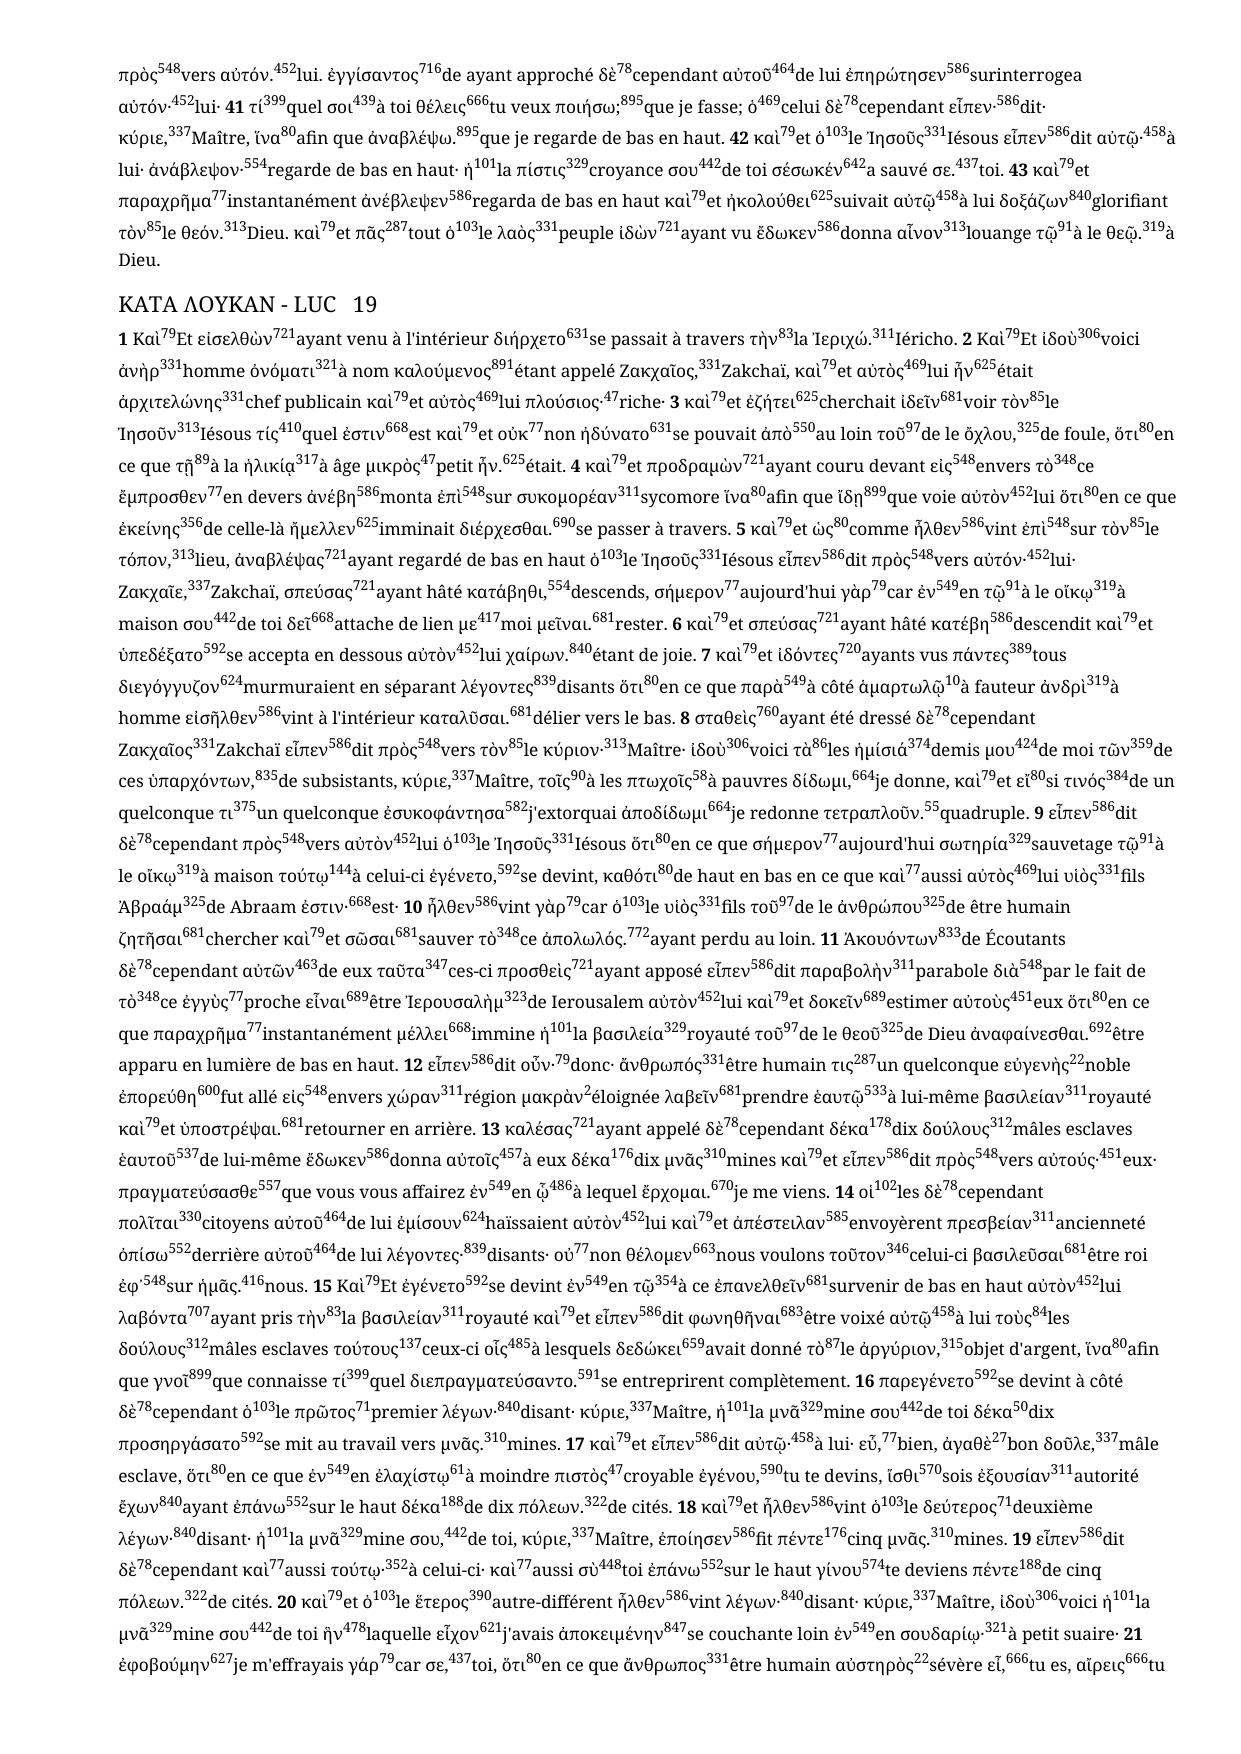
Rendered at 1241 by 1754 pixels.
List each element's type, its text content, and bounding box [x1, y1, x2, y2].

text 1 Ἔλεγεν625Disait δὲ78cependant παραβολὴν311parabole αὐτοῖς457à eux πρὸς548vers τὸ348ce δεῖν689attacher de lien πάντοτε77en tout moment προσεύχεσθαι690se prier αὐτοὺς451eux καὶ79et μὴ77ne pas ἐγκακεῖν,689négliger au-dedans, 2 λέγων·840disant· κριτής331juge τις287un quelconque ἦν625était ἔν549en τινι273à une quelconque πόλει317à cité τὸν85le θεὸν313Dieu μὴ77ne pas φοβούμενος867se effrayant καὶ79et ἄνθρωπον313être humain μὴ77ne pas ἐντρεπόμενος.891étant tourné intérieurement. 3 χήρα329veuve δὲ78cependant ἦν625était ἐν549en τῇ89à la πόλει317à cité ἐκείνῃ142à celle-là καὶ79et ἤρχετο631se venait πρὸς548vers αὐτὸν452lui λέγουσα·838disante· ἐκδίκησόν554venge με417moi ἀπὸ550au loin τοῦ97de le ἀντιδίκου325de adversaire μου.424de moi. 4 καὶ79et οὐκ77non ἤθελεν625voulait ἐπὶ548sur χρόνον.313temps. μετὰ548après ταῦτα347ces-ci δὲ78cependant εἶπεν586dit ἐν549en ἑαυτῷ·533à lui-même· εἰ80si καὶ77aussi τὸν85le θεὸν313Dieu οὐ77non φοβοῦμαι670je m'effraie οὐδὲ79non cependant ἄνθρωπον313être humain ἐντρέπομαι,676je suis tourné intérieurement, 5 διά548par le fait de γε340du moins τὸ348ce παρέχειν689fournir μοι420à moi κόπον313frappement τὴν83la χήραν311veuve ταύτην136celle-ci ἐκδικήσω602je vengerai αὐτήν,450elle, ἵνα80afin que μὴ77ne pas εἰς548envers τέλος315achèvement ἐρχομένη865se venante ὑπωπιάζῃ921que frappe sous l'oeil με.417moi. 6 Εἶπεν586Dit δὲ78cependant ὁ103le κύριος·331Maître· ἀκούσατε553écoutez τί399quel ὁ103le κριτὴς331juge τῆς95de la ἀδικίας323de injustice λέγει·668dit· 7 ὁ103le δὲ78cependant θεὸς331Dieu οὐ77non μὴ77ne pas ποιήσῃ899que fasse τὴν83la ἐκδίκησιν311vengeance τῶν96de les ἐκλεκτῶν64de élus αὐτοῦ464de lui τῶν357de ceux βοώντων833de beuglants αὐτῷ458à lui ἡμέρας323de journée καὶ79et νυκτός,323de nuit, καὶ79et μακροθυμεῖ668éloigne fureur ἐπ᾽549sur αὐτοῖς;457à eux; 8 λέγω664je dis ὑμῖν438à vous ὅτι80en ce que ποιήσει606fera τὴν83la ἐκδίκησιν311vengeance αὐτῶν463de eux ἐν549en τάχει.321à vitesse. πλὴν79toutefois ὁ103le υἱὸς331fils τοῦ97de le ἀνθρώπου325de être humain ἐλθὼν721ayant venu ἆρα80alors est-ce que εὑρήσει606trouvera τὴν83la πίστιν311croyance ἐπὶ550sur τῆς95de la γῆς;323de terre; 9 Εἶπεν586Dit δὲ78cependant καὶ77aussi πρός548vers τινας372des quelconques τοὺς345ceux πεποιθότας769ayants persuadés ἐφ᾽549sur ἑαυτοῖς532à eux-mêmes ὅτι80en ce que εἰσὶν667sont δίκαιοι46justes καὶ79et ἐξουθενοῦντας821excluants comme rien τοὺς84les λοιποὺς372restants τὴν83la παραβολὴν311parabole ταύτην·136celle-ci· 10 Ἄνθρωποι330Êtres humains δύο196deux ἀνέβησαν585montèrent εἰς548envers τὸ87le ἱερὸν315sanctuaire προσεύξασθαι,682se prier, ὁ103le εἷς71un Φαρισαῖος331Pharisien καὶ79et ὁ103le ἕτερος71autre-différent τελώνης.331collecteur de taxes. 11 ὁ103le Φαρισαῖος331Pharisien σταθεὶς760ayant été dressé ταῦτα347ces-ci πρὸς548vers ἑαυτὸν528lui-même προσηύχετο·631se priait· ὁ109le θεός,337Dieu, εὐχαριστῶ664je rends grâce σοι439à toi ὅτι80en ce que οὐκ77non εἰμὶ664je suis ὥσπερ80comme certes οἱ102les λοιποὶ389restants τῶν96de les ἀνθρώπων,324de êtres humains, ἅρπαγες,70ravisseurs, ἄδικοι,70injustes, μοιχοί,330adultères, ἢ79ou καὶ77aussi ὡς80comme οὗτος156celui-ci ὁ103le τελώνης·331collecteur de taxes· 12 νηστεύω664je jeûne δὶς77doublement τοῦ99de le σαββάτου,327de sabbat, ἀποδεκατεύω664je dîme loin πάντα374tous ὅσα481autant lesquels κτῶμαι.670je m'acquiers. 13 ὁ103le δὲ78cependant τελώνης331collecteur de taxes μακρόθεν77à distance ἑστὼς783ayant dressé οὐκ77non ἤθελεν625voulait οὐδὲ77non cependant τοὺς244les ὀφθαλμοὺς312yeux ἐπᾶραι681surélever εἰς548envers τὸν85le οὐρανόν,313ciel, ἀλλ᾽79mais ἔτυπτεν625tapait τὸ87le στῆθος315poitrine αὐτοῦ464de lui λέγων·840disant· ὁ109le θεός,337Dieu, ἱλάσθητί563sois été propice μοι420à moi τῷ91à le ἁμαρτωλῷ.59à fauteur. 14 λέγω664je dis ὑμῖν,438à vous, κατέβη586descendit οὗτος364celui-ci δεδικαιωμένος813ayant été justifié εἰς548envers τὸν85le οἶκον313maison αὐτοῦ464de lui παρ᾽548à côté ἐκεῖνον·346celui-là· ὅτι80en ce que πᾶς390tout ὁ364celui ὑψῶν840haussant ἑαυτὸν528lui-même ταπεινωθήσεται,619sera baissé, ὁ364celui δὲ78cependant ταπεινῶν840baissant ἑαυτὸν528lui-même ὑψωθήσεται.619sera haussé. 15 Προσέφερον624Apportaient δὲ78cependant αὐτῷ458à lui καὶ77aussi τὰ86les βρέφη314bébés ἵνα80afin que αὐτῶν465de eux ἅπτηται·927que se touche· ἰδόντες720ayants vus δὲ78cependant οἱ102les μαθηταὶ330disciples ἐπετίμων624survalorisaient αὐτοῖς.457à eux. 16 ὁ103le δὲ78cependant Ἰησοῦς331Iésous προσεκαλέσατο592se appela auprès αὐτὰ453eux λέγων·840disant· ἄφετε553abandonnez τὰ86les παιδία314petits enfants ἔρχεσθαι690se venir πρός548vers με417moi καὶ79et μὴ77ne pas κωλύετε569empêchez αὐτά,453eux, τῶν98de les γὰρ79car τοιούτων359de tels ἐστὶν668est ἡ101la βασιλεία329royauté τοῦ97de le θεοῦ.325de Dieu. 17 ἀμὴν304amen λέγω664je dis ὑμῖν,438à vous, ὃς498lequel ἂν340le cas échéant μὴ77ne pas δέξηται905que se accepte τὴν83la βασιλείαν311royauté τοῦ97de le θεοῦ325de Dieu ὡς80comme παιδίον,333petit enfant, οὐ77non μὴ77ne pas εἰσέλθῃ899que vienne à l'intérieur εἰς548envers αὐτήν.450elle. 18 Καὶ79Et ἐπηρώτησέν586surinterrogea τις287un quelconque αὐτὸν452lui ἄρχων331chef λέγων·840disant· διδάσκαλε337enseignant ἀγαθέ,27bon, τί399quel ποιήσας721ayant fait ζωὴν311vie αἰώνιον2éternelle κληρονομήσω;602je hériterai; 19 εἶπεν586dit δὲ78cependant αὐτῷ458à lui ὁ103le Ἰησοῦς·331Iésous· τί399quel με417moi λέγεις666tu dis ἀγαθόν;53bon; οὐδεὶς390aucun ἀγαθὸς47bon εἰ551si μὴ77ne pas εἷς197un ὁ103le θεός.331Dieu. 20 τὰς82les ἐντολὰς310commandements οἶδας·640tu as su· μὴ77ne pas μοιχεύσῃς,897que tu adultères, μὴ77ne pas φονεύσῃς,897que tu meurtrisses, μὴ77ne pas κλέψῃς,897que tu voles, μὴ77ne pas ψευδομαρτυρήσῃς,897que tu témoignes faussement, τίμα570valorise τὸν85le πατέρα313père σου442de toi καὶ79et τὴν83la μητέρα.311mère. 21 ὁ469celui δὲ78cependant εἶπεν·586dit· ταῦτα347ces-ci πάντα270tous ἐφύλαξα582je gardiennai ἐκ550hors νεότητος323de jeunesse μου.424de moi. 22 ἀκούσας721ayant écouté δὲ78cependant ὁ103le Ἰησοῦς331Iésous εἶπεν586dit αὐτῷ·458à lui· ἔτι77encore ἕν73un σοι439à toi λείπει·668laisse· πάντα374tous ὅσα481autant lesquels ἔχεις666tu as πώλησον554troque καὶ79et διάδος554distribue πτωχοῖς,58à pauvres, καὶ79et ἕξεις604tu auras θησαυρὸν313trésor ἐν549en [τοῖς]90[à les] οὐρανοῖς,318à cieux, καὶ79et δεῦρο77viens ici ἀκολούθει570suis μοι.420à moi. 23 ὁ469celui δὲ78cependant ἀκούσας721ayant écouté ταῦτα347ces-ci περίλυπος47triste autour ἐγενήθη·600fut devenu· ἦν625était γὰρ79car πλούσιος47riche σφόδρα.77véhémentement. 24 Ἰδὼν721Ayant vu δὲ78cependant αὐτὸν452lui ὁ103le Ἰησοῦς331Iésous [περίλυπον4[triste autour γενόμενον]728se ayant devenu] εἶπεν·586dit· πῶς77comment? δυσκόλως77difficilement οἱ363ceux τὰ86les χρήματα314choses de besoins ἔχοντες839ayants εἰς548envers τὴν83la βασιλείαν311royauté τοῦ97de le θεοῦ325de Dieu εἰσπορεύονται·673se vont à l'intérieur· 25 εὐκοπώτερον49plus facile γάρ79car ἐστιν668est κάμηλον313chameau διὰ550par τρήματος327de trou βελόνης323de pointe d'aiguille εἰσελθεῖν681venir à l'intérieur ἢ79ou πλούσιον53riche εἰς548envers τὴν83la βασιλείαν311royauté τοῦ97de le θεοῦ325de Dieu εἰσελθεῖν.681venir à l'intérieur. 26 εἶπαν585dirent δὲ78cependant οἱ468ceux ἀκούσαντες·720ayants écoutés· καὶ79et τίς410quel δύναται674se peut σωθῆναι;683être sauvé; 27 ὁ469celui δὲ78cependant εἶπεν·586dit· τὰ104les ἀδύνατα72impuissants παρὰ549à côté ἀνθρώποις318à êtres humains δυνατὰ48puissants παρὰ549à côté τῷ91à le θεῷ319à Dieu ἐστιν.668est. 28 Εἶπεν586Dit δὲ78cependant ὁ103le Πέτρος·331Pierre· ἰδοὺ306voici ἡμεῖς430nous ἀφέντες720ayants abandonnés τὰ246les ἴδια116en propres ἠκολουθήσαμέν581nous suivîmes σοι.439à toi. 29 ὁ469celui δὲ78cependant εἶπεν586dit αὐτοῖς·457à eux· ἀμὴν304amen λέγω664je dis ὑμῖν438à vous ὅτι80en ce que οὐδείς390aucun ἐστιν668est ὃς498lequel ἀφῆκεν586abandonna οἰκίαν311maison d'habitation ἢ79ou γυναῖκα311femme ἢ79ou ἀδελφοὺς312frères ἢ79ou γονεῖς312parents ἢ79ou τέκνα314enfants ἕνεκεν552à cause τῆς95de la βασιλείας323de royauté τοῦ97de le θεοῦ,325de Dieu, 30 ὃς498lequel οὐχὶ77non pas μὴ77ne pas [ἀπο]λάβῃ899que reçoive πολλαπλασίονα5multipliement ἐν549en τῷ91à le καιρῷ319à moment τούτῳ144à celui-ci καὶ79et ἐν549en τῷ91à le αἰῶνι319à ère τῷ352à celui ἐρχομένῳ855à se venant ζωὴν311vie αἰώνιον.2éternelle. 31 Παραλαβὼν721Ayant pris à côté δὲ78cependant τοὺς84les δώδεκα52douze εἶπεν586dit πρὸς548vers αὐτούς·451eux· ἰδοὺ306voici ἀναβαίνομεν663nous montons εἰς548envers Ἰερουσαλήμ,311Ierousalem, καὶ79et τελεσθήσεται619sera achevé πάντα288tous τὰ365ces γεγραμμένα814ayants étés graphés διὰ550par τῶν96de les προφητῶν324de prophètes τῷ91à le υἱῷ319à fils τοῦ97de le ἀνθρώπου·325de être humain· 32 παραδοθήσεται619sera transmis γὰρ79car τοῖς92à les ἔθνεσιν320à ethnies καὶ79et ἐμπαιχθήσεται619sera enjoué καὶ79et ὑβρισθήσεται619sera brutalisé καὶ79et ἐμπτυσθήσεται619sera craché envers 33 καὶ79et μαστιγώσαντες720ayants fouettés ἀποκτενοῦσιν605tueront catégoriquement αὐτόν,452lui, καὶ79et τῇ89à la ἡμέρᾳ317à journée τῇ89à la τρίτῃ206à troisième ἀναστήσεται.612se redressera. 34 καὶ79et αὐτοὶ468eux οὐδὲν375aucun τούτων359de ces-ci συνῆκαν585comprirent καὶ79et ἦν625était τὸ105le ῥῆμα333oral τοῦτο158ce-ci κεκρυμμένον815ayant été caché ἀπ᾽550au loin αὐτῶν463de eux καὶ79et οὐκ77non ἐγίνωσκον624connaissaient τὰ347ces λεγόμενα.876étants dits. 35 Ἐγένετο592Se devint δὲ78cependant ἐν549en τῷ354à ce ἐγγίζειν689approcher αὐτὸν452lui εἰς548envers Ἰεριχὼ311Iéricho τυφλός71aveugle τις287un quelconque ἐκάθητο631se était assis παρὰ548à côté τὴν83la ὁδὸν311chemin ἐπαιτῶν.840quémandant. 36 ἀκούσας721ayant écouté δὲ78cependant ὄχλου325de foule διαπορευομένου861de se allant à travers ἐπυνθάνετο631se enquérait τί412quel εἴη700que soit τοῦτο.366ce-ci. 37 ἀπήγγειλαν585rapportèrent annonce δὲ78cependant αὐτῷ458à lui ὅτι80en ce que Ἰησοῦς331Iésous ὁ103le Ναζωραῖος331Nazoréen παρέρχεται.674se passe à côté. 38 καὶ79et ἐβόησεν586beugla λέγων·840disant· Ἰησοῦ337Iésous υἱὲ337fils Δαυίδ,325de Dauid, ἐλέησόν554fais miséricorde με.417moi. 39 καὶ79et οἱ363ceux προάγοντες839menants devant ἐπετίμων624survalorisaient αὐτῷ458à lui ἵνα80afin que σιγήσῃ,899que garde le silence, αὐτὸς469lui δὲ78cependant πολλῷ380à nombreux μᾶλλον77davantage ἔκραζεν·625croassait· υἱὲ337fils Δαυίδ,325de Dauid, ἐλέησόν554fais miséricorde με.417moi. 40 σταθεὶς760ayant été dressé δὲ78cependant ὁ103le Ἰησοῦς331Iésous ἐκέλευσεν586ordonna αὐτὸν452lui ἀχθῆναι683être conduit πρὸς548vers αὐτόν.452lui. ἐγγίσαντος716de ayant approché δὲ78cependant αὐτοῦ464de lui ἐπηρώτησεν586surinterrogea αὐτόν·452lui· 41 τί399quel σοι439à toi θέλεις666tu veux ποιήσω;895que je fasse; ὁ469celui δὲ78cependant εἶπεν·586dit· κύριε,337Maître, ἵνα80afin que ἀναβλέψω.895que je regarde de bas en haut. 42 καὶ79et ὁ103le Ἰησοῦς331Iésous εἶπεν586dit αὐτῷ·458à lui· ἀνάβλεψον·554regarde de bas en haut· ἡ101la πίστις329croyance σου442de toi σέσωκέν642a sauvé σε.437toi. 43 καὶ79et παραχρῆμα77instantanément ἀνέβλεψεν586regarda de bas en haut καὶ79et ἠκολούθει625suivait αὐτῷ458à lui δοξάζων840glorifiant τὸν85le θεόν.313Dieu. καὶ79et πᾶς287tout ὁ103le λαὸς331peuple ἰδὼν721ayant vu ἔδωκεν586donna αἶνον313louange τῷ91à le θεῷ.319à Dieu. [118, 59, 1181, 271]
text ΚΑΤΑ ΛΟΥΚΑΝ - LUC 19 [118, 289, 1181, 319]
text 1 Καὶ79Et εἰσελθὼν721ayant venu à l'intérieur διήρχετο631se passait à travers τὴν83la Ἰεριχώ.311Iéricho. 2 Καὶ79Et ἰδοὺ306voici ἀνὴρ331homme ὀνόματι321à nom καλούμενος891étant appelé Ζακχαῖος,331Zakchaï, καὶ79et αὐτὸς469lui ἦν625était ἀρχιτελώνης331chef publicain καὶ79et αὐτὸς469lui πλούσιος·47riche· 3 καὶ79et ἐζήτει625cherchait ἰδεῖν681voir τὸν85le Ἰησοῦν313Iésous τίς410quel ἐστιν668est καὶ79et οὐκ77non ἠδύνατο631se pouvait ἀπὸ550au loin τοῦ97de le ὄχλου,325de foule, ὅτι80en ce que τῇ89à la ἡλικίᾳ317à âge μικρὸς47petit ἦν.625était. 4 καὶ79et προδραμὼν721ayant couru devant εἰς548envers τὸ348ce ἔμπροσθεν77en devers ἀνέβη586monta ἐπὶ548sur συκομορέαν311sycomore ἵνα80afin que ἴδῃ899que voie αὐτὸν452lui ὅτι80en ce que ἐκείνης356de celle-là ἤμελλεν625imminait διέρχεσθαι.690se passer à travers. 5 καὶ79et ὡς80comme ἦλθεν586vint ἐπὶ548sur τὸν85le τόπον,313lieu, ἀναβλέψας721ayant regardé de bas en haut ὁ103le Ἰησοῦς331Iésous εἶπεν586dit πρὸς548vers αὐτόν·452lui· Ζακχαῖε,337Zakchaï, σπεύσας721ayant hâté κατάβηθι,554descends, σήμερον77aujourd'hui γὰρ79car ἐν549en τῷ91à le οἴκῳ319à maison σου442de toi δεῖ668attache de lien με417moi μεῖναι.681rester. 6 καὶ79et σπεύσας721ayant hâté κατέβη586descendit καὶ79et ὑπεδέξατο592se accepta en dessous αὐτὸν452lui χαίρων.840étant de joie. 7 καὶ79et ἰδόντες720ayants vus πάντες389tous διεγόγγυζον624murmuraient en séparant λέγοντες839disants ὅτι80en ce que παρὰ549à côté ἁμαρτωλῷ10à fauteur ἀνδρὶ319à homme εἰσῆλθεν586vint à l'intérieur καταλῦσαι.681délier vers le bas. 8 σταθεὶς760ayant été dressé δὲ78cependant Ζακχαῖος331Zakchaï εἶπεν586dit πρὸς548vers τὸν85le κύριον·313Maître· ἰδοὺ306voici τὰ86les ἡμίσιά374demis μου424de moi τῶν359de ces ὑπαρχόντων,835de subsistants, κύριε,337Maître, τοῖς90à les πτωχοῖς58à pauvres δίδωμι,664je donne, καὶ79et εἴ80si τινός384de un quelconque τι375un quelconque ἐσυκοφάντησα582j'extorquai ἀποδίδωμι664je redonne τετραπλοῦν.55quadruple. 9 εἶπεν586dit δὲ78cependant πρὸς548vers αὐτὸν452lui ὁ103le Ἰησοῦς331Iésous ὅτι80en ce que σήμερον77aujourd'hui σωτηρία329sauvetage τῷ91à le οἴκῳ319à maison τούτῳ144à celui-ci ἐγένετο,592se devint, καθότι80de haut en bas en ce que καὶ77aussi αὐτὸς469lui υἱὸς331fils Ἀβραάμ325de Abraam ἐστιν·668est· 10 ἦλθεν586vint γὰρ79car ὁ103le υἱὸς331fils τοῦ97de le ἀνθρώπου325de être humain ζητῆσαι681chercher καὶ79et σῶσαι681sauver τὸ348ce ἀπολωλός.772ayant perdu au loin. 11 Ἀκουόντων833de Écoutants δὲ78cependant αὐτῶν463de eux ταῦτα347ces-ci προσθεὶς721ayant apposé εἶπεν586dit παραβολὴν311parabole διὰ548par le fait de τὸ348ce ἐγγὺς77proche εἶναι689être Ἰερουσαλὴμ323de Ierousalem αὐτὸν452lui καὶ79et δοκεῖν689estimer αὐτοὺς451eux ὅτι80en ce que παραχρῆμα77instantanément μέλλει668immine ἡ101la βασιλεία329royauté τοῦ97de le θεοῦ325de Dieu ἀναφαίνεσθαι.692être apparu en lumière de bas en haut. 12 εἶπεν586dit οὖν·79donc· ἄνθρωπός331être humain τις287un quelconque εὐγενὴς22noble ἐπορεύθη600fut allé εἰς548envers χώραν311région μακρὰν2éloignée λαβεῖν681prendre ἑαυτῷ533à lui-même βασιλείαν311royauté καὶ79et ὑποστρέψαι.681retourner en arrière. 13 καλέσας721ayant appelé δὲ78cependant δέκα178dix δούλους312mâles esclaves ἑαυτοῦ537de lui-même ἔδωκεν586donna αὐτοῖς457à eux δέκα176dix μνᾶς310mines καὶ79et εἶπεν586dit πρὸς548vers αὐτούς·451eux· πραγματεύσασθε557que vous vous affairez ἐν549en ᾧ486à lequel ἔρχομαι.670je me viens. 14 οἱ102les δὲ78cependant πολῖται330citoyens αὐτοῦ464de lui ἐμίσουν624haïssaient αὐτὸν452lui καὶ79et ἀπέστειλαν585envoyèrent πρεσβείαν311ancienneté ὀπίσω552derrière αὐτοῦ464de lui λέγοντες·839disants· οὐ77non θέλομεν663nous voulons τοῦτον346celui-ci βασιλεῦσαι681être roi ἐφ᾽548sur ἡμᾶς.416nous. 15 Καὶ79Et ἐγένετο592se devint ἐν549en τῷ354à ce ἐπανελθεῖν681survenir de bas en haut αὐτὸν452lui λαβόντα707ayant pris τὴν83la βασιλείαν311royauté καὶ79et εἶπεν586dit φωνηθῆναι683être voixé αὐτῷ458à lui τοὺς84les δούλους312mâles esclaves τούτους137ceux-ci οἷς485à lesquels δεδώκει659avait donné τὸ87le ἀργύριον,315objet d'argent, ἵνα80afin que γνοῖ899que connaisse τί399quel διεπραγματεύσαντο.591se entreprirent complètement. 16 παρεγένετο592se devint à côté δὲ78cependant ὁ103le πρῶτος71premier λέγων·840disant· κύριε,337Maître, ἡ101la μνᾶ329mine σου442de toi δέκα50dix προσηργάσατο592se mit au travail vers μνᾶς.310mines. 17 καὶ79et εἶπεν586dit αὐτῷ·458à lui· εὖ,77bien, ἀγαθὲ27bon δοῦλε,337mâle esclave, ὅτι80en ce que ἐν549en ἐλαχίστῳ61à moindre πιστὸς47croyable ἐγένου,590tu te devins, ἴσθι570sois ἐξουσίαν311autorité ἔχων840ayant ἐπάνω552sur le haut δέκα188de dix πόλεων.322de cités. 18 καὶ79et ἦλθεν586vint ὁ103le δεύτερος71deuxième λέγων·840disant· ἡ101la μνᾶ329mine σου,442de toi, κύριε,337Maître, ἐποίησεν586fit πέντε176cinq μνᾶς.310mines. 19 εἶπεν586dit δὲ78cependant καὶ77aussi τούτῳ·352à celui-ci· καὶ77aussi σὺ448toi ἐπάνω552sur le haut γίνου574te deviens πέντε188de cinq πόλεων.322de cités. 20 καὶ79et ὁ103le ἕτερος390autre-différent ἦλθεν586vint λέγων·840disant· κύριε,337Maître, ἰδοὺ306voici ἡ101la μνᾶ329mine σου442de toi ἣν478laquelle εἶχον621j'avais ἀποκειμένην847se couchante loin ἐν549en σουδαρίῳ·321à petit suaire· 21 ἐφοβούμην627je m'effrayais γάρ79car σε,437toi, ὅτι80en ce que ἄνθρωπος331être humain αὐστηρὸς22sévère εἶ,666tu es, αἴρεις666tu lèves ὃ482lequel οὐκ77non ἔθηκας584tu posas καὶ79et θερίζεις666tu moissonnes ὃ482lequel οὐκ77non ἔσπειρας.584tu semas. 22 λέγει668dit αὐτῷ·458à lui· ἐκ550hors τοῦ99de le στόματός327de bouche σου442de toi κρινῶ602je jugerai σε,437toi, πονηρὲ27méchant δοῦλε.337mâle esclave. ᾔδεις657tu avais su ὅτι80en ce que ἐγὼ431moi ἄνθρωπος331être humain αὐστηρός22sévère εἰμι,664je suis, αἴρων840levant ὃ482lequel οὐκ77non ἔθηκα582je posai καὶ79et θερίζων840moissonnant ὃ482lequel οὐκ77non ἔσπειρα;582je semai; 23 καὶ79et διὰ548par le fait de τί399quel οὐκ77non ἔδωκάς584tu donnas μου424de moi τὸ87le ἀργύριον315objet d'argent ἐπὶ548sur τράπεζαν;311table; κἀγὼ431et moi ἐλθὼν721ayant venu σὺν549avec τόκῳ319à production ἂν340le cas échéant αὐτὸ454lui ἔπραξα.582je pratiquai. 24 καὶ79et τοῖς351à ceux παρεστῶσιν773à ayants dressés à côté εἶπεν·586dit· ἄρατε553levez ἀπ᾽550au loin αὐτοῦ464de lui τὴν83la μνᾶν311mine καὶ79et δότε553donnez τῷ352à celui τὰς82les δέκα176dix μνᾶς310mines ἔχοντι828à ayant –935– 25 καὶ79et εἶπαν585dirent αὐτῷ·458à lui· κύριε,337Maître, ἔχει668a δέκα176dix μνᾶς310mines –935– 26 λέγω664je dis ὑμῖν438à vous ὅτι80en ce que παντὶ378à tout τῷ352à celui ἔχοντι828à ayant δοθήσεται,619sera donné, ἀπὸ550au loin δὲ78cependant τοῦ358de celui μὴ77ne pas ἔχοντος834de ayant καὶ77aussi ὃ500lequel ἔχει668a ἀρθήσεται.619sera levé. 27 πλὴν79toutefois τοὺς84les ἐχθρούς52ennemis μου424de moi τούτους137ceux-ci τοὺς345ceux μὴ77ne pas θελήσαντάς706ayants voulus με417moi βασιλεῦσαι681être roi ἐπ᾽548sur αὐτοὺς451eux ἀγάγετε553conduisez ὧδε77ici καὶ79et κατασφάξατε553égorgez de haut en bas αὐτοὺς451eux ἔμπροσθέν552en devers μου.424de moi. 28 Καὶ79Et εἰπὼν721ayant dit ταῦτα347ces-ci ἐπορεύετο631se allait ἔμπροσθεν77en devers ἀναβαίνων840montant εἰς548envers Ἱεροσόλυμα.314Ierosolymas. 29 Καὶ79Et ἐγένετο592se devint ὡς80comme ἤγγισεν586approcha εἰς548envers Βηθφαγὴ311Bethphagé καὶ79et Βηθανία[ν]311Béthanie πρὸς548vers τὸ87le ὄρος315montagne τὸ348ce καλούμενον877étant appelé Ἐλαιῶν,322de Oliveraies, ἀπέστειλεν586envoya δύο52deux τῶν96de les μαθητῶν324de disciples 30 λέγων·840disant· ὑπάγετε569dirigez en arrière εἰς548envers τὴν83la κατέναντι77en contre face κώμην,311village, ἐν549en ᾗ484à laquelle εἰσπορευόμενοι866se allants à l'intérieur εὑρήσετε603vous trouverez πῶλον313poulain δεδεμένον,796ayant été attaché de lien, ἐφ᾽548sur ὃν480lequel οὐδεὶς390aucun πώποτε77jamais à un moment ἀνθρώπων324de êtres humains ἐκάθισεν,586assit, καὶ79et λύσαντες720ayants déliés αὐτὸν452lui ἀγάγετε.553conduisez. 31 καὶ79et ἐάν80si le cas échéant τις390un quelconque ὑμᾶς436vous ἐρωτᾷ·921que interroge· διὰ548par le fait de τί399quel λύετε;665vous déliez; οὕτως77ainsi ἐρεῖτε·603vous direz· ὅτι80en ce que ὁ103le κύριος331Maître αὐτοῦ464de lui χρείαν311besoin ἔχει.668a. 32 Ἀπελθόντες720Ayants éloignés δὲ78cependant οἱ468ceux ἀπεσταλμένοι812ayants étés envoyés εὗρον585trouvèrent καθὼς77de haut en bas comme εἶπεν586dit αὐτοῖς.457à eux. 33 λυόντων833de déliants δὲ78cependant αὐτῶν463de eux τὸν85le πῶλον313poulain εἶπαν585dirent οἱ102les κύριοι330Maîtres αὐτοῦ464de lui πρὸς548vers αὐτούς·451eux· τί399quel λύετε665vous déliez τὸν85le πῶλον;313poulain; 34 οἱ468ceux δὲ78cependant εἶπαν·585dirent· ὅτι80en ce que ὁ103le κύριος331Maître αὐτοῦ464de lui χρείαν311besoin ἔχει.668a. 35 καὶ79et ἤγαγον585conduisirent αὐτὸν452lui πρὸς548vers τὸν85le Ἰησοῦν313Iésous καὶ79et ἐπιρίψαντες720ayants flanqués au-dessus αὐτῶν463de eux τὰ86les ἱμάτια314himations ἐπὶ548sur τὸν85le πῶλον313poulain ἐπεβίβασαν585montèrent dessus τὸν85le Ἰησοῦν.313Iésous. 36 πορευομένου861de se allant δὲ78cependant αὐτοῦ464de lui ὑπεστρώννυον624étendaient en dessous τὰ86les ἱμάτια314himations ἑαυτῶν536de eux-mêmes ἐν549en τῇ89à la ὁδῷ.317à chemin. 37 Ἐγγίζοντος834de Approchant δὲ78cependant αὐτοῦ464de lui ἤδη77déjà πρὸς549vers τῇ89à la καταβάσει317à descente τοῦ99de le ὄρους327de montagne τῶν94de les ἐλαιῶν322de oliviers ἤρξαντο591se originèrent ἅπαν289en totalité τὸ105le πλῆθος333multitude τῶν96de les μαθητῶν324de disciples χαίροντες839étants de joie αἰνεῖν689louer τὸν85le θεὸν313Dieu φωνῇ317à voix μεγάλῃ8à grande περὶ550autour πασῶν381de toutes ὧν489de lesquelles εἶδον585virent δυνάμεων,322de puissances, 38 λέγοντες·839disants· εὐλογημένος813ayant été élogié ὁ103le ἐρχόμενος,867se venant, ὁ103le βασιλεὺς331roi ἐν549en ὀνόματι321à nom κυρίου·325de Maître· ἐν549en οὐρανῷ319à ciel εἰρήνη329paix καὶ79et δόξα329gloire ἐν549en ὑψίστοις.60à très hauts. 39 καί79et τινες389des quelconques τῶν96de les Φαρισαίων324de Pharisiens ἀπὸ550au loin τοῦ97de le ὄχλου325de foule εἶπαν585dirent πρὸς548vers αὐτόν·452lui· διδάσκαλε,337enseignant, ἐπιτίμησον554survalorise τοῖς90à les μαθηταῖς318à disciples σου.442de toi. 40 καὶ79et ἀποκριθεὶς760ayant été répondu εἶπεν·586dit· λέγω664je dis ὑμῖν,438à vous, ὅτι80en ce que ἐὰν80si le cas échéant οὗτοι363ceux-ci σιωπήσουσιν,605silenceront, οἱ102les λίθοι330pierres κράξουσιν.605croasseront. 41 Καὶ79Et ὡς80comme ἤγγισεν586approcha ἰδὼν721ayant vu τὴν83la πόλιν311cité ἔκλαυσεν586pleura ἐπ᾽548sur αὐτὴν450elle 42 λέγων840disant ὅτι80en ce que εἰ80si ἔγνως584tu connus ἐν549en τῇ89à la ἡμέρᾳ317à journée ταύτῃ142à celle-ci καὶ77aussi σὺ448toi τὰ347ces πρὸς548vers εἰρήνην·311paix· νῦν77maintenant δὲ78cependant ἐκρύβη600fut caché ἀπὸ550au loin ὀφθαλμῶν324de yeux σου.442de toi. 43 ὅτι80en ce que ἥξουσιν605surgiront ἡμέραι328journées ἐπὶ548sur σὲ437toi καὶ79et περιβαλοῦσίν605entoureront οἱ102les ἐχθροί70ennemis σου442de toi χάρακά313palissade σοι439à toi καὶ79et περικυκλώσουσίν605encercleront autour σε437toi καὶ79et συνέξουσίν605tiendront ensemble σε437toi πάντοθεν,77en toutes parts, 44 καὶ79et ἐδαφιοῦσίν605mettront au sol σε437toi καὶ79et τὰ86les τέκνα314enfants σου442de toi ἐν549en σοί,439à toi, καὶ79et οὐκ77non ἀφήσουσιν605abandonneront λίθον313pierre ἐπὶ548sur λίθον313pierre ἐν549en σοί,439à toi, ἀνθ᾽550contre ὧν493de lesquels οὐκ77non ἔγνως584tu connus τὸν85le καιρὸν313moment τῆς95de la ἐπισκοπῆς323de supervision σου.442de toi. 45 Καὶ79Et εἰσελθὼν721ayant venu à l'intérieur εἰς548envers τὸ87le ἱερὸν315sanctuaire ἤρξατο592se origina ἐκβάλλειν689éjecter τοὺς345ceux πωλοῦντας821troquants 46 λέγων840disant αὐτοῖς·457à eux· γέγραπται·654a été graphé· καὶ79et ἔσται612se sera ὁ103le οἶκός331maison μου424de moi οἶκος331maison προσευχῆς,323de prière, ὑμεῖς447vous δὲ78cependant αὐτὸν452lui ἐποιήσατε583vous fîtes σπήλαιον315caverne λῃστῶν.324de pilleurs. 47 Καὶ79Et ἦν625était διδάσκων840enseignant τὸ348ce καθ᾽548selon ἡμέραν311journée ἐν549en τῷ93à le ἱερῷ.321à sanctuaire. οἱ102les δὲ78cependant ἀρχιερεῖς330chefs sacrificateurs καὶ79et οἱ102les γραμματεῖς330lettrés ἐζήτουν624cherchaient αὐτὸν452lui ἀπολέσαι681perdre au loin καὶ79et οἱ102les πρῶτοι70premiers τοῦ97de le λαοῦ,325de peuple, 48 καὶ79et οὐχ77non εὕρισκον624trouvaient τὸ348ce τί399quel ποιήσωσιν,898que fassent, ὁ103le λαὸς331peuple γὰρ79car ἅπας390en totalité ἐξεκρέματο631se suspendait hors αὐτοῦ464de lui ἀκούων.840écoutant. [118, 323, 1181, 1677]
